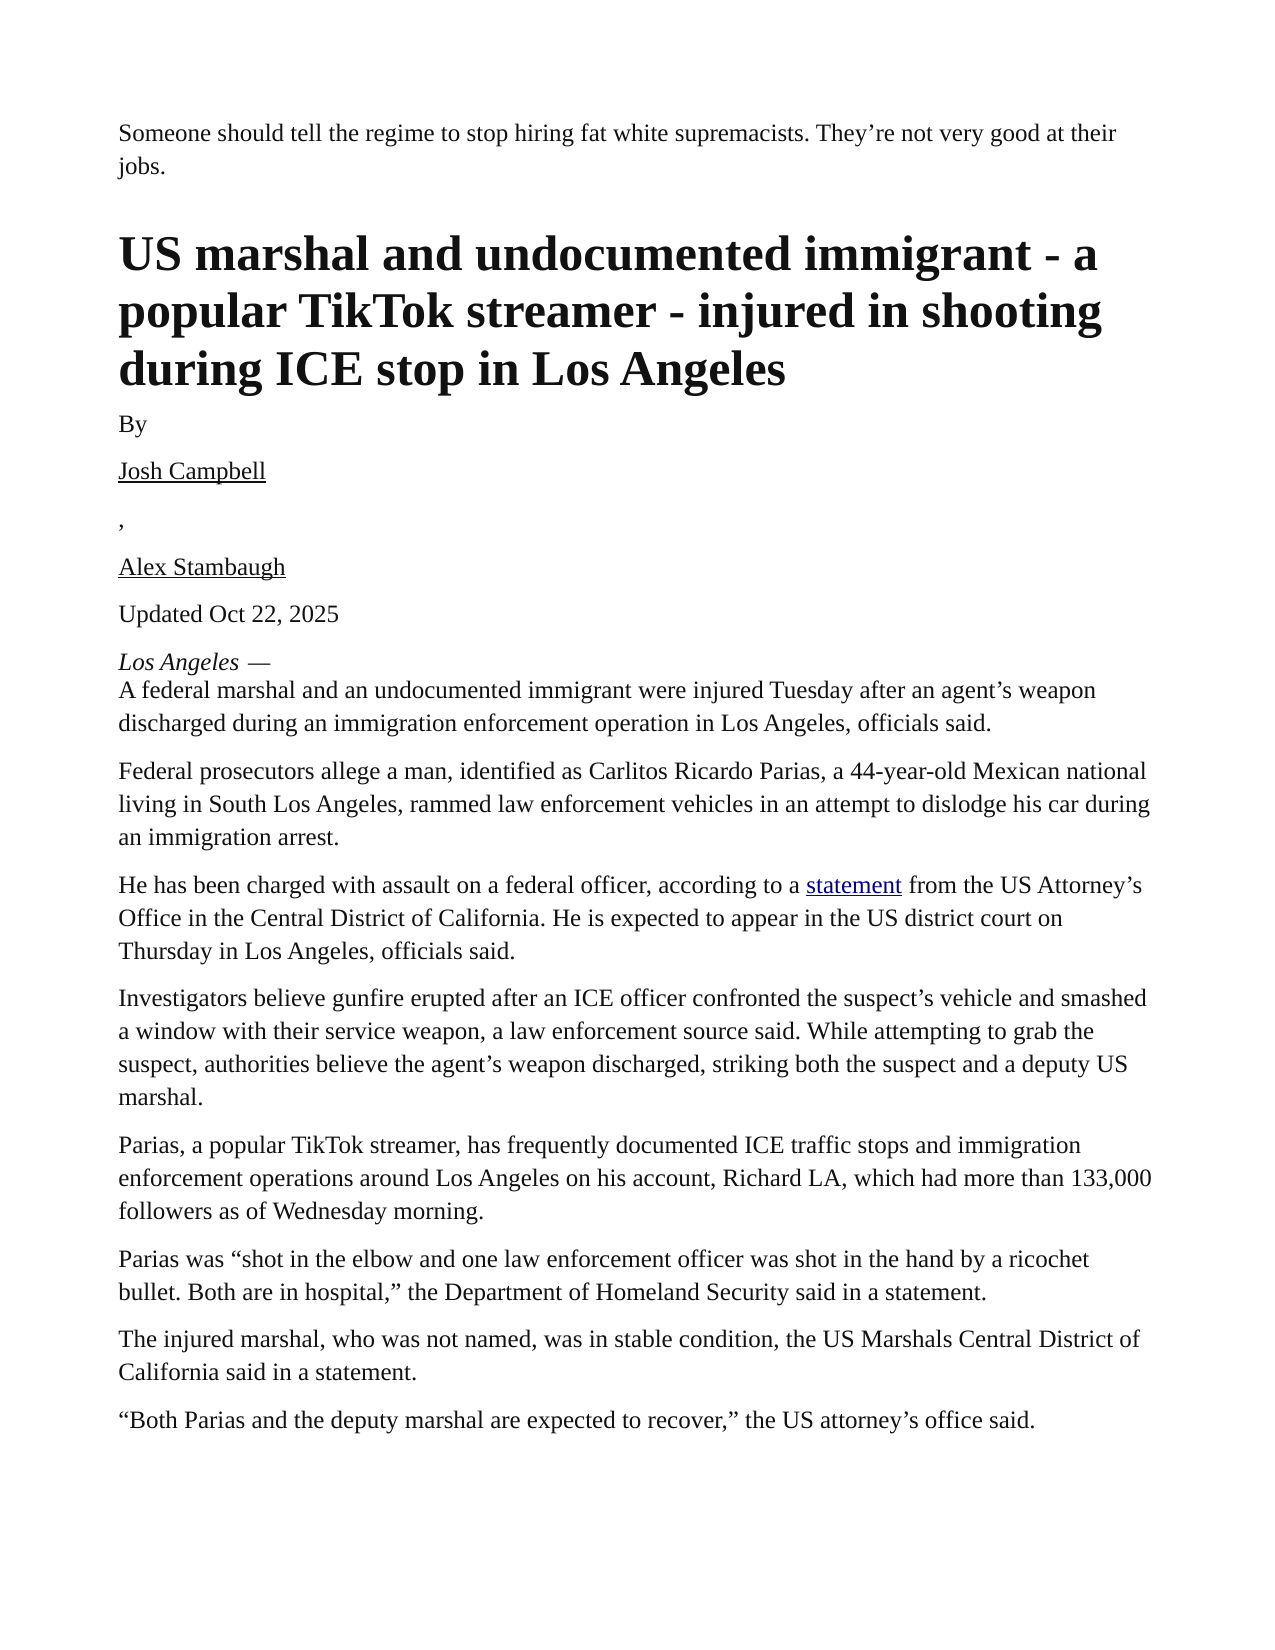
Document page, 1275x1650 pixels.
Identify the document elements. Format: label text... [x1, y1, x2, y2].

text The injured marshal, who was not named, was in stable condition, the US Marshals Central District of California said in a statement. [118, 1324, 1157, 1386]
text Parias, a popular TikTok streamer, has frequently documented ICE traffic stops and immigration enforcement operations around Los Angeles on his account, Richard LA, which had more than 133,000 followers as of Wednesday morning. [118, 1130, 1157, 1225]
text He has been charged with assault on a federal officer, according to a statement from the US Attorney’s Office in the Central District of California. He is expected to appear in the US district court on Thursday in Los Angeles, officials said. [118, 870, 1157, 964]
subtitle US marshal and undocumented immigrant - a popular TikTok streamer - injured in shooting during ICE stop in Los Angeles [118, 224, 1157, 396]
text Someone should tell the regime to stop hiring fat white supremacists. They’re not very good at their jobs. [118, 118, 1157, 180]
text Josh Campbell [118, 456, 1157, 485]
text Investigators believe gunfire erupted after an ICE officer confronted the suspect’s vehicle and smashed a window with their service weapon, a law enforcement source said. While attempting to grab the suspect, authorities believe the agent’s weapon discharged, striking both the suspect and a deputy US marshal. [118, 983, 1157, 1111]
text Parias was “shot in the elbow and one law enforcement officer was shot in the hand by a ricochet bullet. Both are in hospital,” the Department of Homeland Security said in a statement. [118, 1244, 1157, 1306]
text Federal prosecutors allege a man, identified as Carlitos Ricardo Parias, a 44-year-old Mexican national living in South Los Angeles, rammed law enforcement vehicles in an attempt to dislodge his car during an immigration arrest. [118, 756, 1157, 851]
text A federal marshal and an undocumented immigrant were injured Tuesday after an agent’s weapon discharged during an immigration enforcement operation in Los Angeles, officials said. [118, 676, 1157, 737]
text , [118, 504, 1157, 533]
text By [118, 409, 1157, 437]
text Updated Oct 22, 2025 [118, 599, 1157, 628]
text “Both Parias and the deputy marshal are expected to recover,” the US attorney’s office said. [118, 1405, 1157, 1434]
text Alex Stambaugh [118, 552, 1157, 580]
text Los Angeles — [118, 647, 1157, 676]
